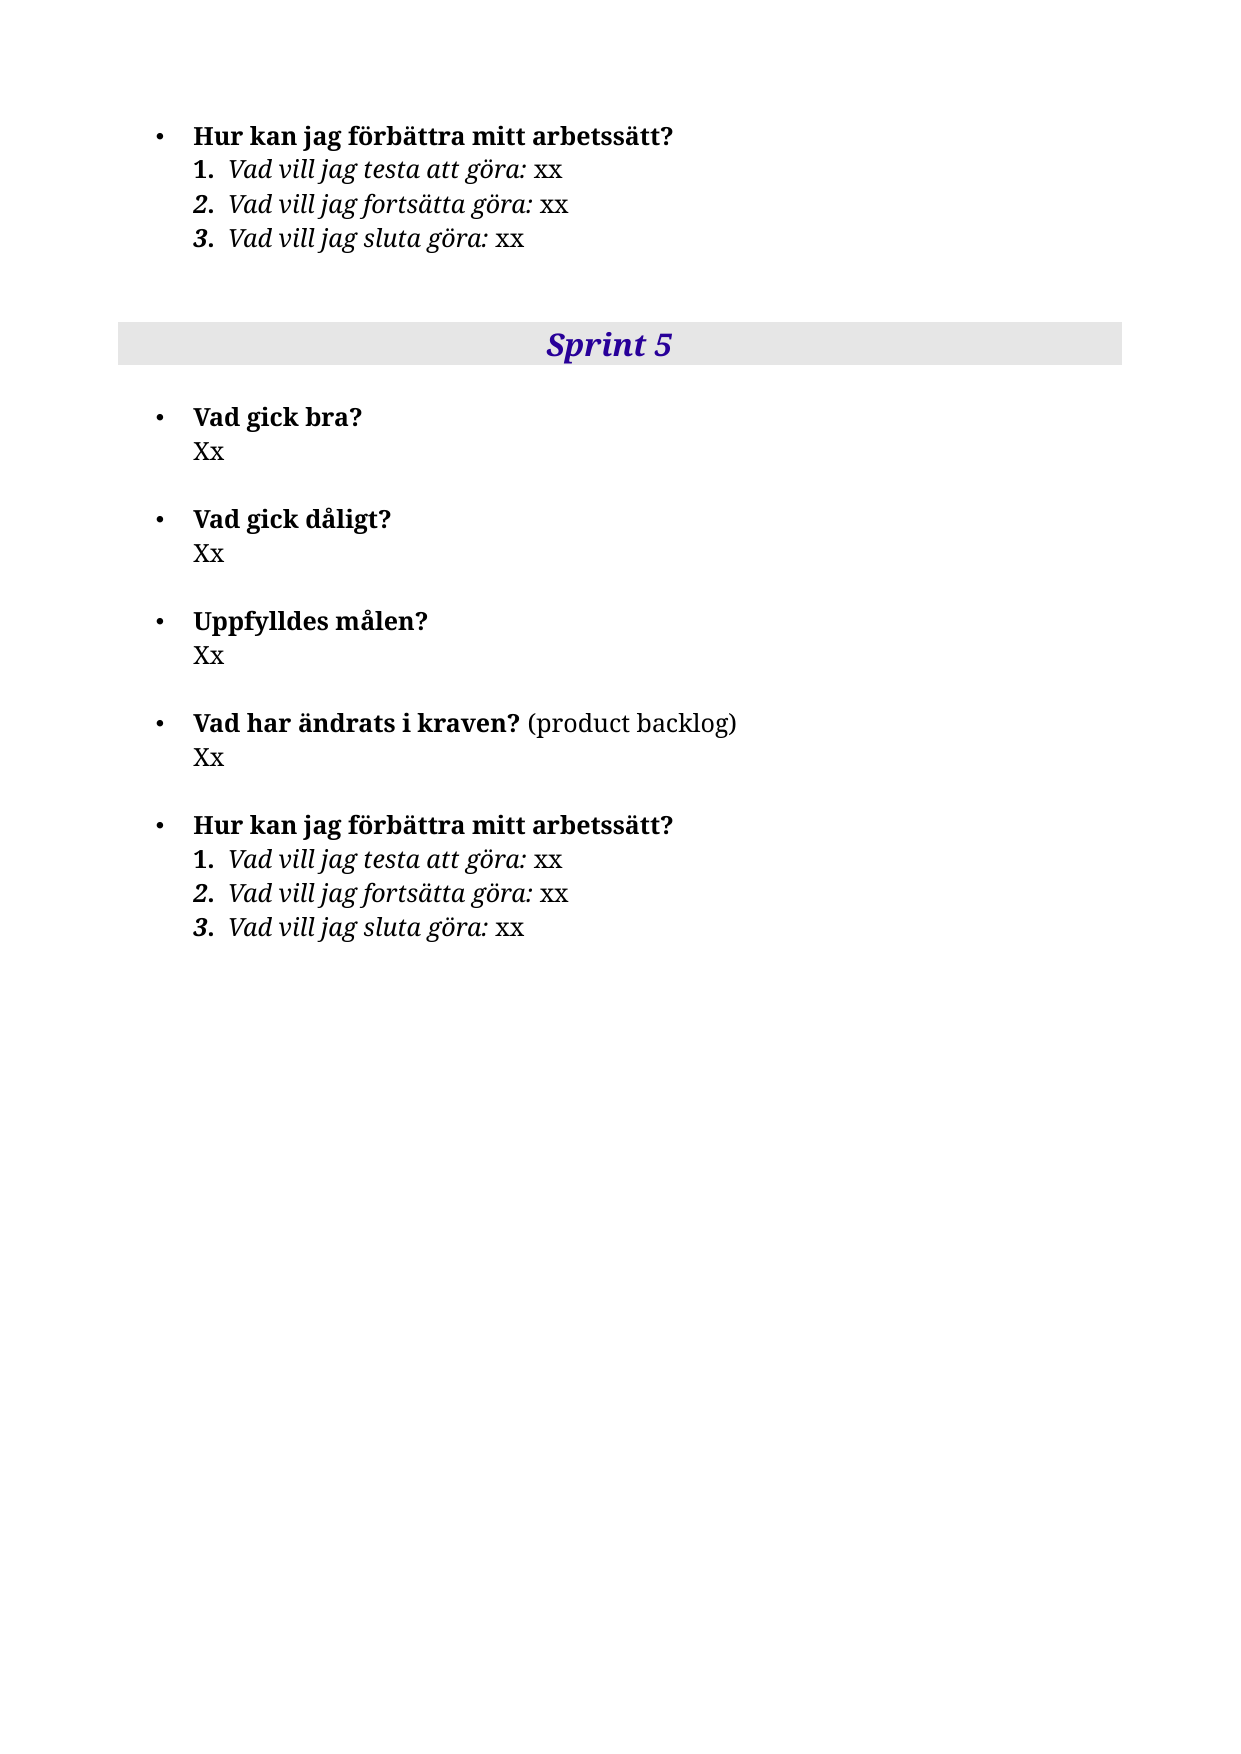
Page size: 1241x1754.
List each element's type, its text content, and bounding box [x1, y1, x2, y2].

list Vad har ändrats i kraven? (product backlog) [156, 706, 1122, 740]
list Xx [156, 433, 1122, 467]
list Uppfylldes målen? [156, 603, 1122, 638]
list Xx [156, 638, 1122, 672]
list Hur kan jag förbättra mitt arbetssätt? 1. Vad vill jag testa att göra: xx 2. Vad vill jag fortsätta göra: xx [156, 118, 1122, 220]
text Sprint 5 [118, 322, 1122, 365]
list 3. Vad vill jag sluta göra: xx [156, 910, 1122, 944]
list Xx [156, 535, 1122, 569]
list 3. Vad vill jag sluta göra: xx [156, 220, 1122, 254]
list Hur kan jag förbättra mitt arbetssätt? 1. Vad vill jag testa att göra: xx 2. Vad vill jag fortsätta göra: xx [156, 808, 1122, 910]
list Xx [156, 740, 1122, 808]
list Vad gick bra? [156, 399, 1122, 433]
list Vad gick dåligt? [156, 501, 1122, 535]
